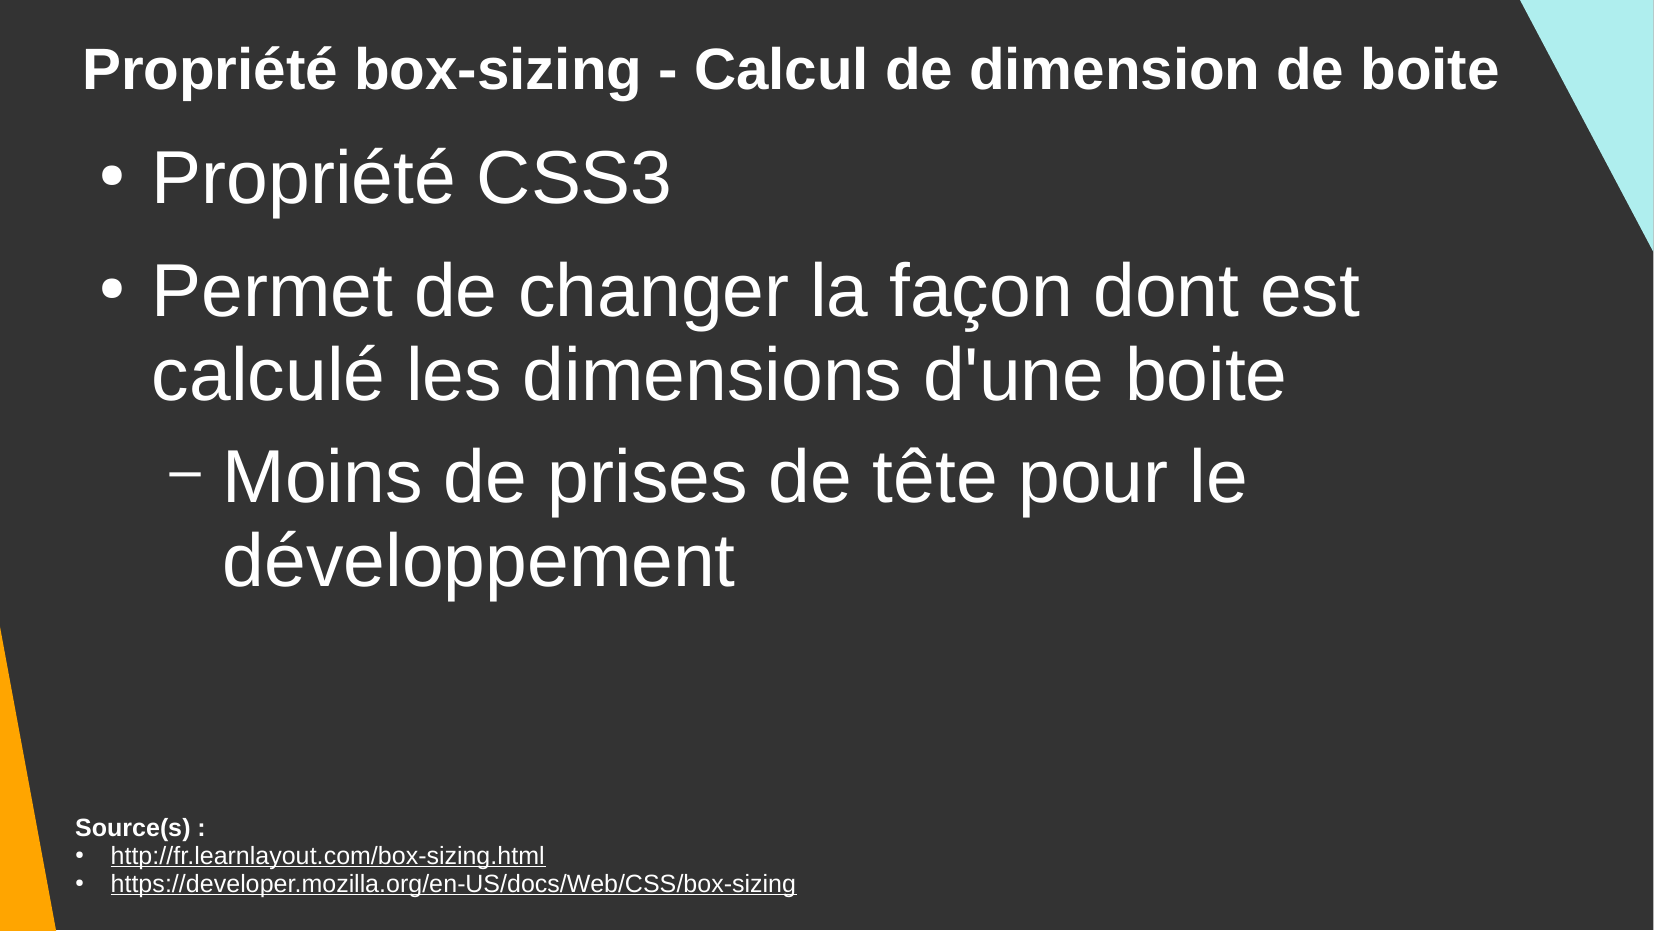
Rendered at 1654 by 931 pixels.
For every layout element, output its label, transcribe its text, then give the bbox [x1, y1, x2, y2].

text_box Source(s) : http://fr.learnlayout.com/box-sizing.html https://developer.mozilla.org/en-US/docs/Web/CSS/box-sizing [60, 806, 1546, 906]
text_box [0, 626, 57, 931]
title Propriété box-sizing - Calcul de dimension de boite [82, 37, 1571, 107]
text_box [1520, 0, 1654, 254]
list Propriété CSS3 Permet de changer la façon dont est calculé les dimensions d'une boite Moins de prises de tête pour le développement [80, 135, 1595, 626]
